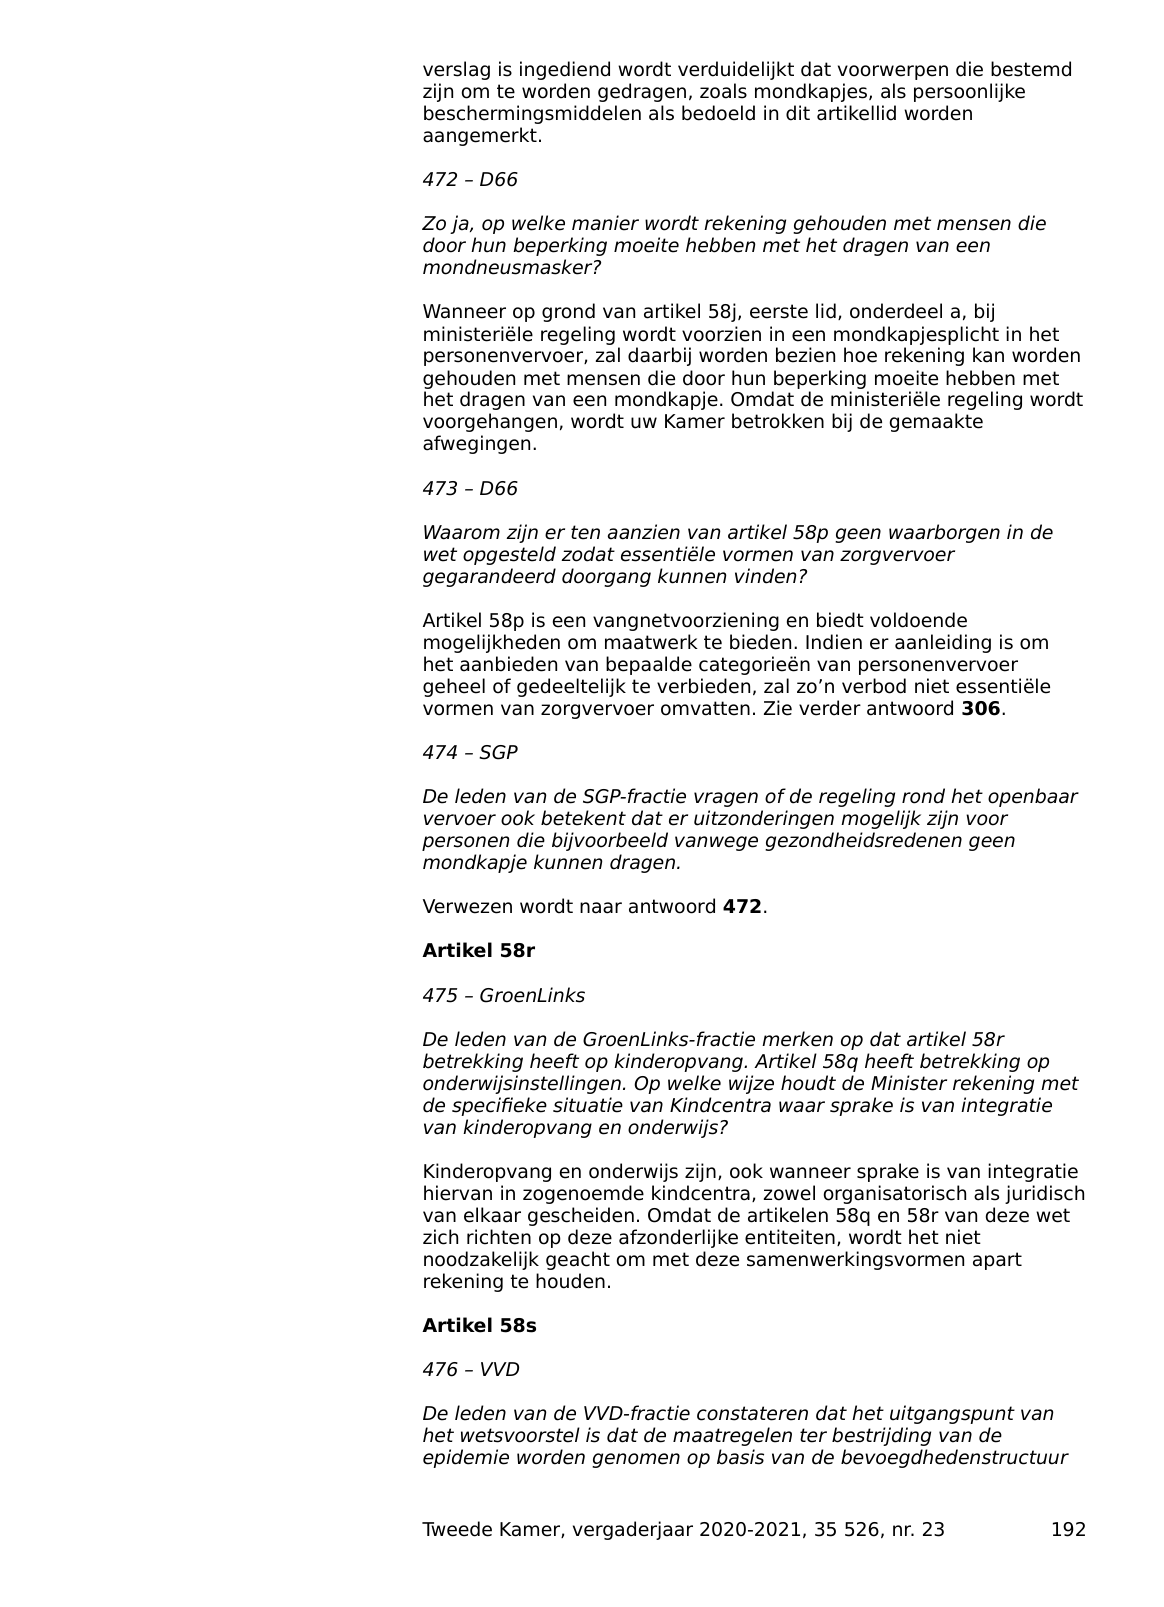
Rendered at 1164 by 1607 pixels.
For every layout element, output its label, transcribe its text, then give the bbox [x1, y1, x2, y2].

text De leden van de GroenLinks-fractie merken op dat artikel 58r betrekking heeft op kinderopvang. Artikel 58q heeft betrekking op onderwijsinstellingen. Op welke wijze houdt de Minister rekening met de specifieke situatie van Kindcentra waar sprake is van integratie van kinderopvang en onderwijs? [422, 1029, 1087, 1138]
text Kinderopvang en onderwijs zijn, ook wanneer sprake is van integratie hiervan in zogenoemde kindcentra, zowel organisatorisch als juridisch van elkaar gescheiden. Omdat de artikelen 58q en 58r van deze wet zich richten op deze afzonderlijke entiteiten, wordt het niet noodzakelijk geacht om met deze samenwerkingsvormen apart rekening te houden. [422, 1161, 1087, 1293]
text Artikel 58p is een vangnetvoorziening en biedt voldoende mogelijkheden om maatwerk te bieden. Indien er aanleiding is om het aanbieden van bepaalde categorieën van personenvervoer geheel of gedeeltelijk te verbieden, zal zo’n verbod niet essentiële vormen van zorgvervoer omvatten. Zie verder antwoord 306. [422, 610, 1087, 720]
text verslag is ingediend wordt verduidelijkt dat voorwerpen die bestemd zijn om te worden gedragen, zoals mondkapjes, als persoonlijke beschermingsmiddelen als bedoeld in dit artikellid worden aangemerkt. [422, 59, 1087, 147]
text Wanneer op grond van artikel 58j, eerste lid, onderdeel a, bij ministeriële regeling wordt voorzien in een mondkapjesplicht in het personenvervoer, zal daarbij worden bezien hoe rekening kan worden gehouden met mensen die door hun beperking moeite hebben met het dragen van een mondkapje. Omdat de ministeriële regeling wordt voorgehangen, wordt uw Kamer betrokken bij de gemaakte afwegingen. [422, 301, 1087, 455]
subtitle 475 – GroenLinks [422, 984, 1087, 1006]
subtitle 473 – D66 [422, 477, 1087, 499]
subtitle Artikel 58s [422, 1315, 1087, 1337]
subtitle 474 – SGP [422, 742, 1087, 764]
text De leden van de VVD-fractie constateren dat het uitgangspunt van het wetsvoorstel is dat de maatregelen ter bestrijding van de epidemie worden genomen op basis van de bevoegdhedenstructuur [422, 1403, 1087, 1469]
subtitle Artikel 58r [422, 940, 1087, 962]
text De leden van de SGP-fractie vragen of de regeling rond het openbaar vervoer ook betekent dat er uitzonderingen mogelijk zijn voor personen die bijvoorbeeld vanwege gezondheidsredenen geen mondkapje kunnen dragen. [422, 786, 1087, 874]
subtitle 476 – VVD [422, 1359, 1087, 1381]
subtitle 472 – D66 [422, 169, 1087, 191]
text Waarom zijn er ten aanzien van artikel 58p geen waarborgen in de wet opgesteld zodat essentiële vormen van zorgvervoer gegarandeerd doorgang kunnen vinden? [422, 522, 1087, 588]
text Verwezen wordt naar antwoord 472. [422, 896, 1087, 918]
text Zo ja, op welke manier wordt rekening gehouden met mensen die door hun beperking moeite hebben met het dragen van een mondneusmasker? [422, 213, 1087, 279]
